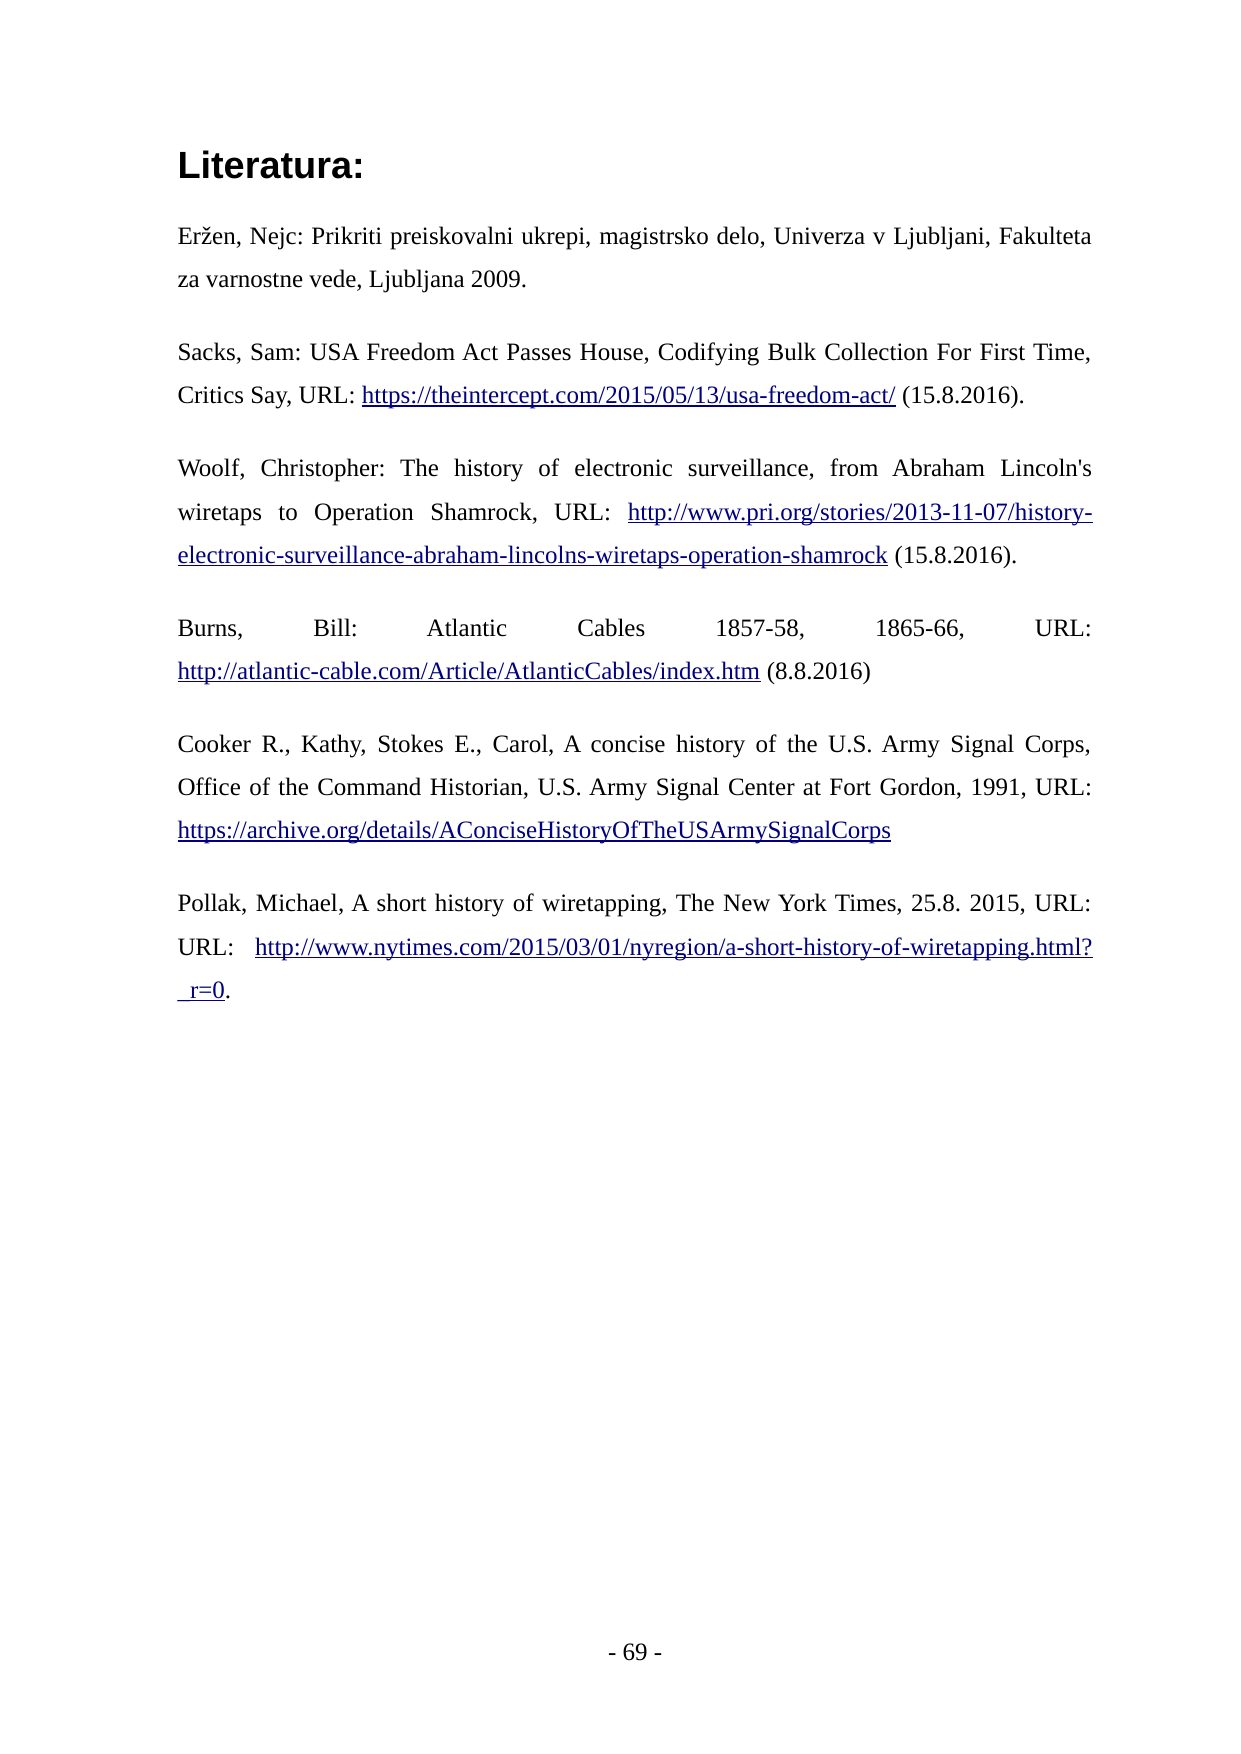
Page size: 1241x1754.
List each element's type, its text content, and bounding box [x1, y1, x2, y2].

text Pollak, Michael, A short history of wiretapping, The New York Times, 25.8. 2015, URL: URL: http://www.nytimes.com/2015/03/01/nyregion/a-short-history-of-wiretapping.html?_r=0. [177, 888, 1093, 1003]
text Cooker R., Kathy, Stokes E., Carol, A concise history of the U.S. Army Signal Corps, Office of the Command Historian, U.S. Army Signal Center at Fort Gordon, 1991, URL: https://archive.org/details/AConciseHistoryOfTheUSArmySignalCorps [177, 729, 1093, 844]
subtitle Literatura: [177, 143, 1093, 187]
text Sacks, Sam: USA Freedom Act Passes House, Codifying Bulk Collection For First Time, Critics Say, URL: https://theintercept.com/2015/05/13/usa-freedom-act/ (15.8.2016). [177, 337, 1093, 409]
text Woolf, Christopher: The history of electronic surveillance, from Abraham Lincoln's wiretaps to Operation Shamrock, URL: http://www.pri.org/stories/2013-11-07/history-electronic-surveillance-abraham-lincolns-wiretaps-operation-shamrock (15.8.2016). [177, 453, 1093, 568]
text Burns, Bill: Atlantic Cables 1857-58, 1865-66, URL: http://atlantic-cable.com/Article/AtlanticCables/index.htm (8.8.2016) [177, 613, 1093, 685]
text Eržen, Nejc: Prikriti preiskovalni ukrepi, magistrsko delo, Univerza v Ljubljani, Fakulteta za varnostne vede, Ljubljana 2009. [177, 221, 1093, 293]
